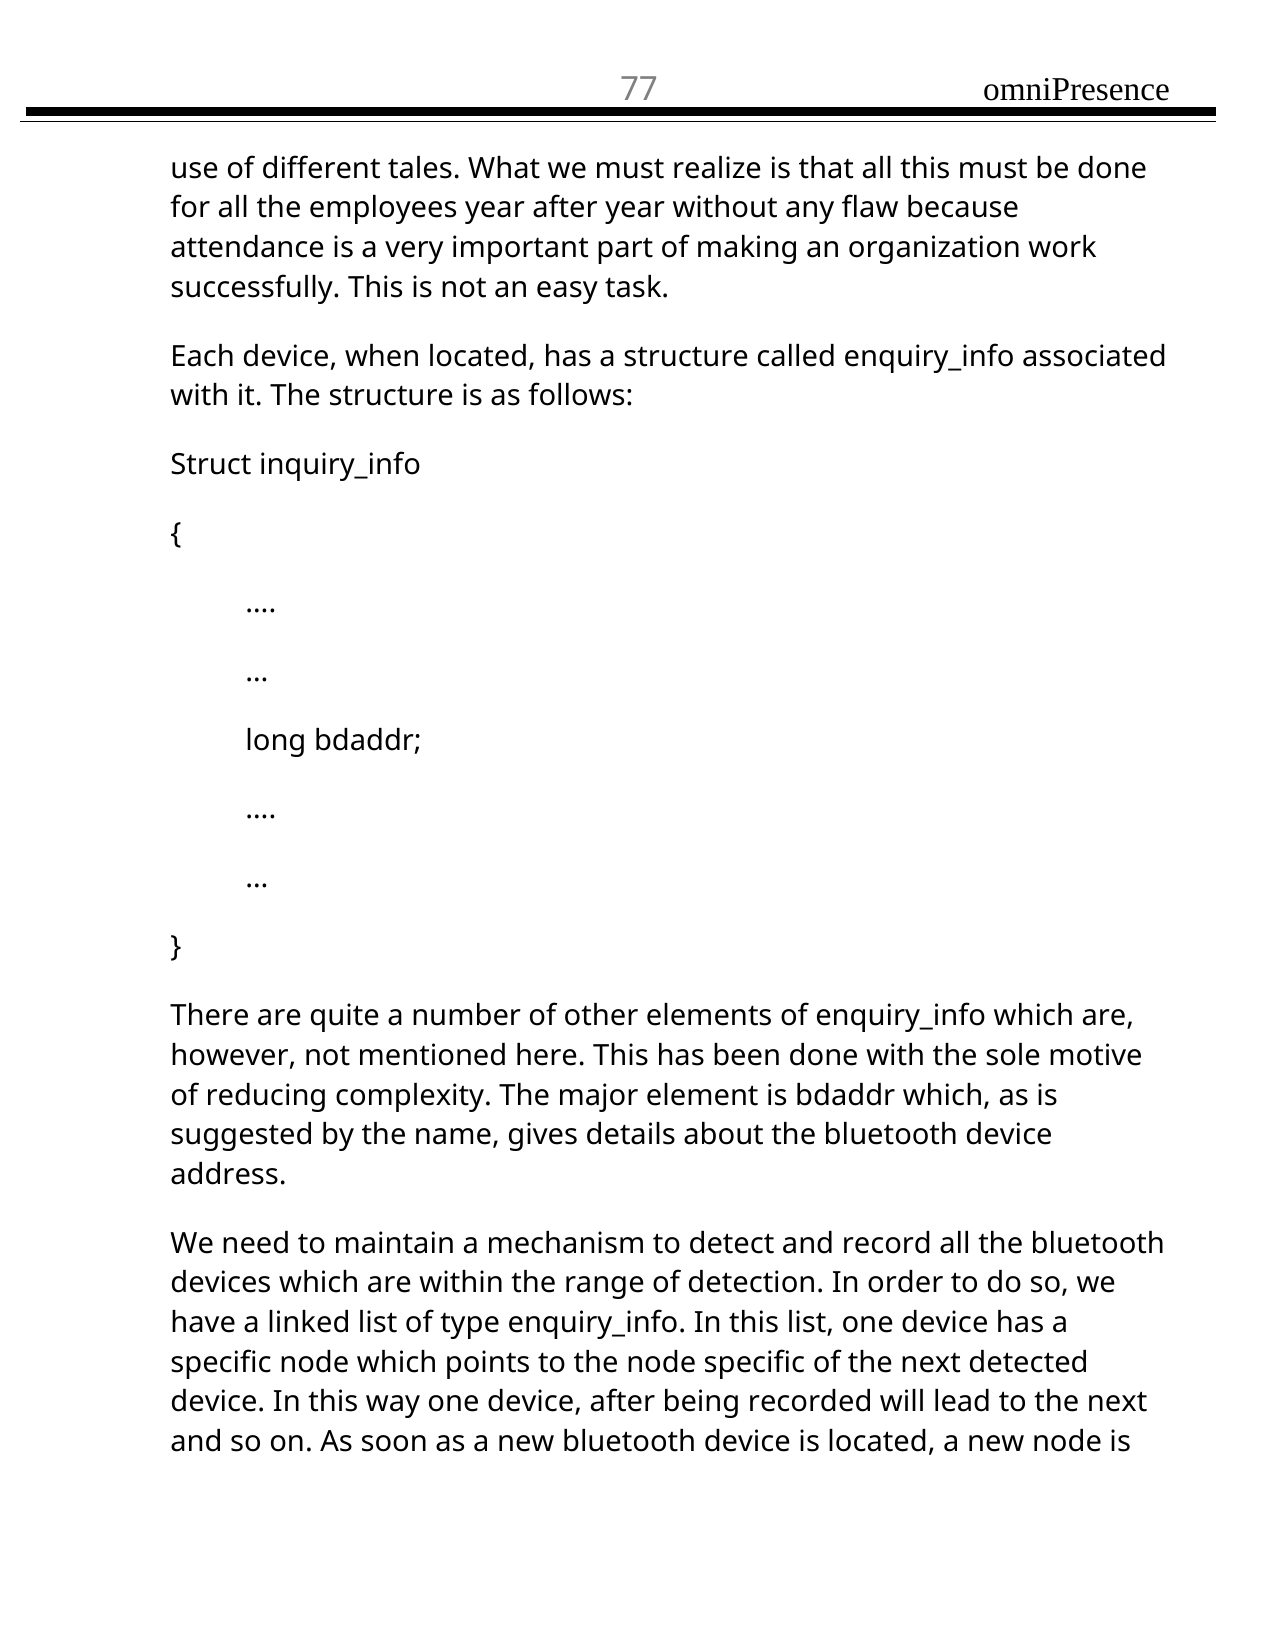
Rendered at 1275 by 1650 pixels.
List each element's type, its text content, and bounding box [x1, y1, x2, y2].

text We need to maintain a mechanism to detect and record all the bluetooth devices which are within the range of detection. In order to do so, we have a linked list of type enquiry_info. In this list, one device has a specific node which points to the node specific of the next detected device. In this way one device, after being recorded will lead to the next and so on. As soon as a new bluetooth device is located, a new node is [170, 1222, 1170, 1460]
text …. [170, 581, 1170, 621]
text Each device, when located, has a structure called enquiry_info associated with it. The structure is as follows: [170, 335, 1170, 414]
text … [170, 857, 1170, 896]
text There are quite a number of other elements of enquiry_info which are, however, not mentioned here. This has been done with the sole motive of reducing complexity. The major element is bdaddr which, as is suggested by the name, gives details about the bluetooth device address. [170, 994, 1170, 1193]
text } [170, 926, 1170, 965]
text Struct inquiry_info [170, 443, 1170, 483]
text …. [170, 788, 1170, 827]
text long bdaddr; [170, 719, 1170, 759]
text … [170, 650, 1170, 690]
text { [170, 512, 1170, 552]
text use of different tales. What we must realize is that all this must be done for all the employees year after year without any flaw because attendance is a very important part of making an organization work successfully. This is not an easy task. [170, 147, 1170, 306]
